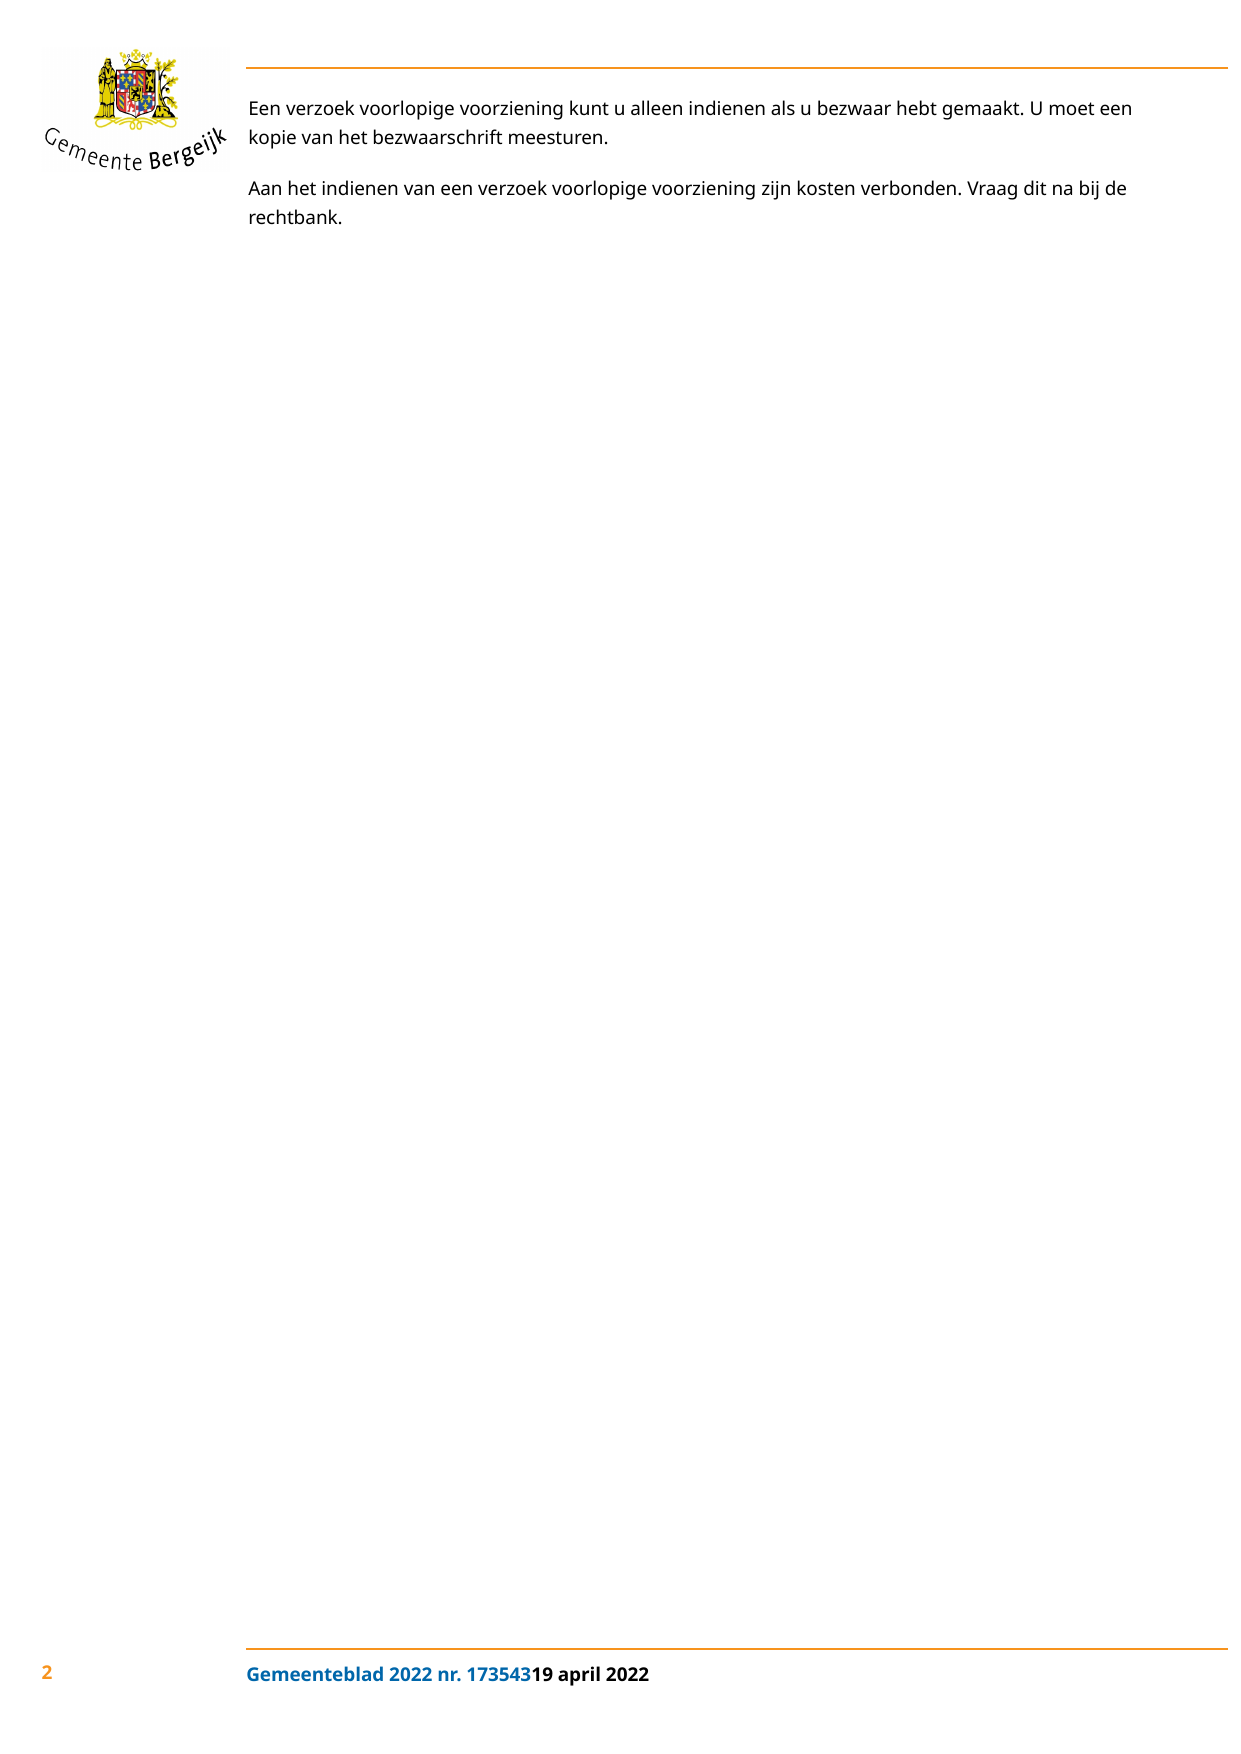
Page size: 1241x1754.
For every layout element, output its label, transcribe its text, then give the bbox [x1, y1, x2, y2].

text Aan het indienen van een verzoek voorlopige voorziening zijn kosten verbonden. Vraag dit na bij de rechtbank. [248, 175, 1152, 230]
text Een verzoek voorlopige voorziening kunt u alleen indienen als u bezwaar hebt gemaakt. U moet een kopie van het bezwaarschrift meesturen. [248, 95, 1152, 150]
picture [41, 47, 231, 172]
